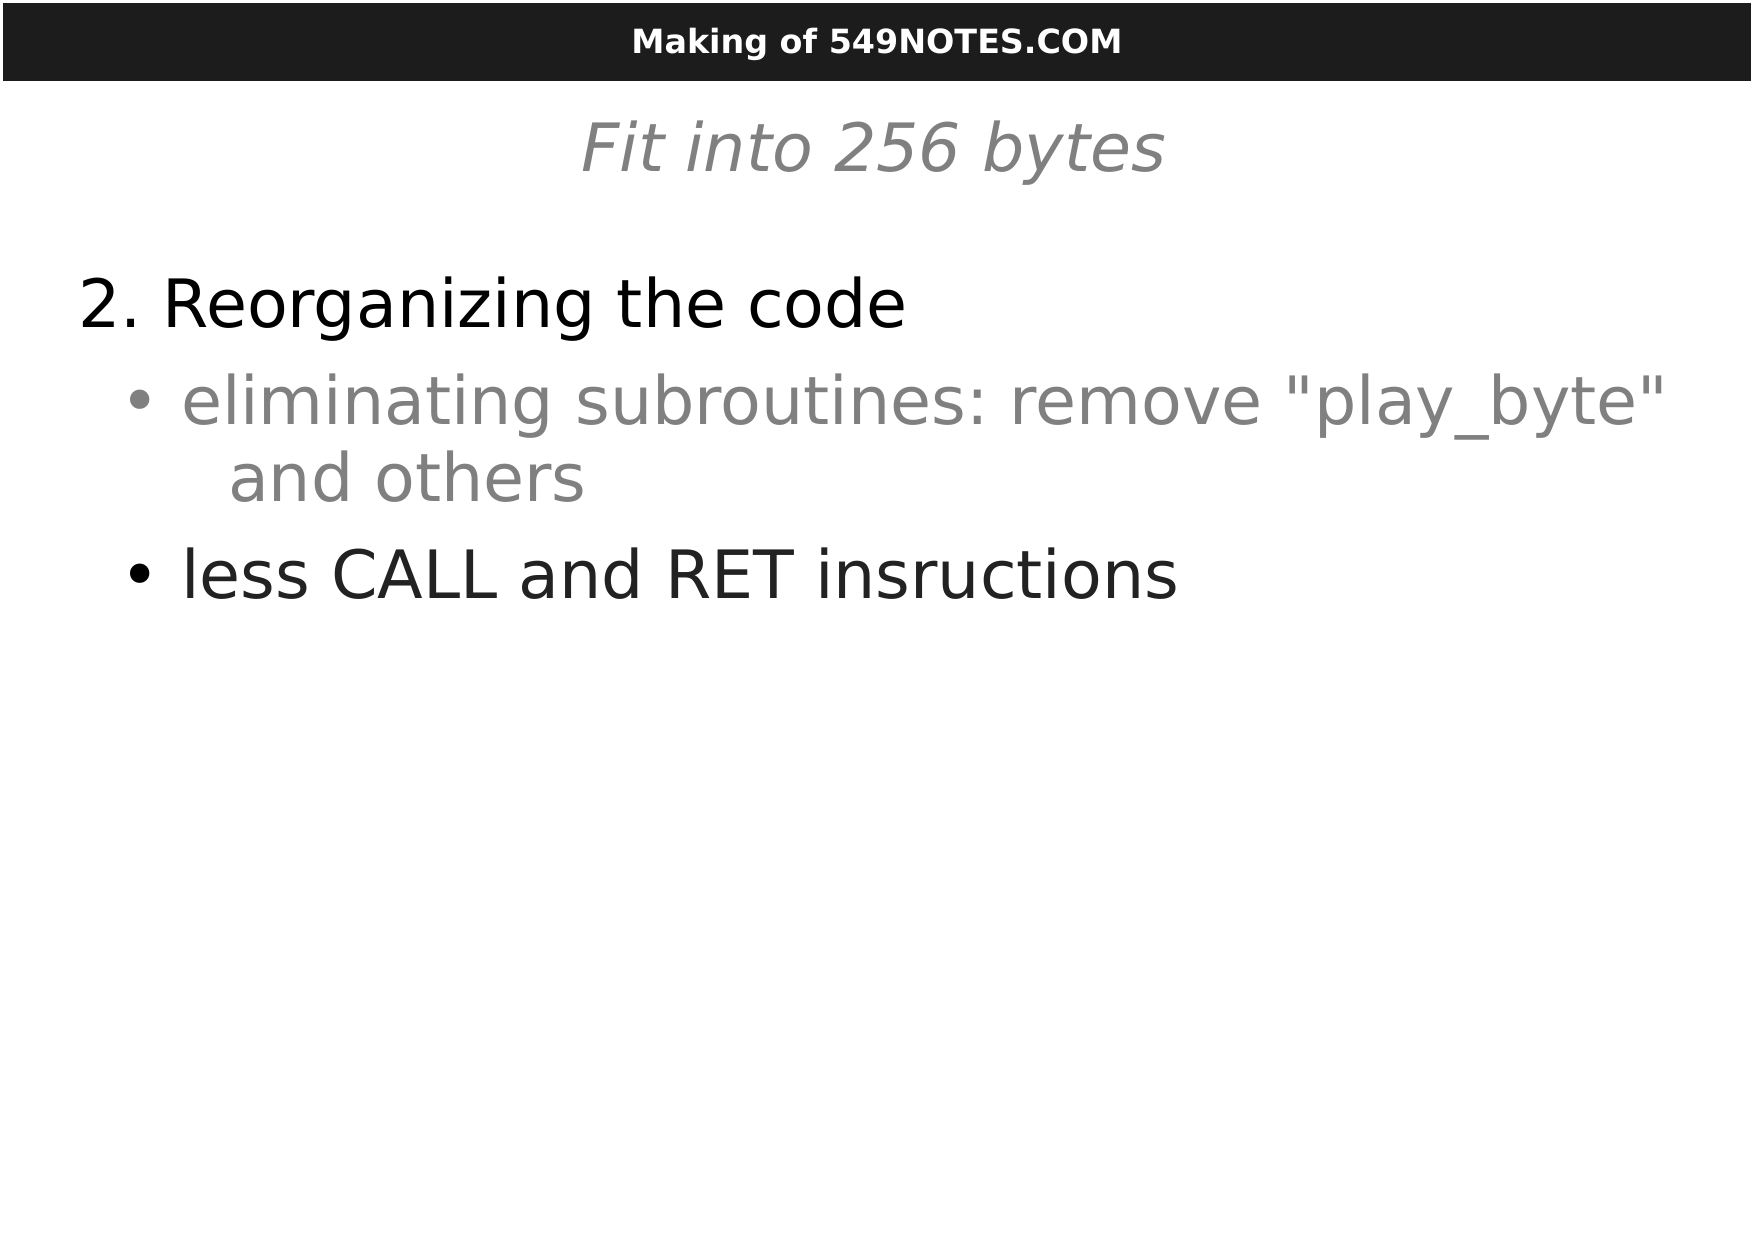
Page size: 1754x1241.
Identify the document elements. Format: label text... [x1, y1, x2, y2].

text Fit into 256 bytes [3, 110, 1751, 188]
text 2. Reorganizing the code [3, 265, 1751, 343]
text • eliminating subroutines: remove "play_byte" [3, 362, 1751, 440]
text • less CALL and RET insructions [3, 537, 1751, 614]
text and others [3, 440, 1751, 517]
